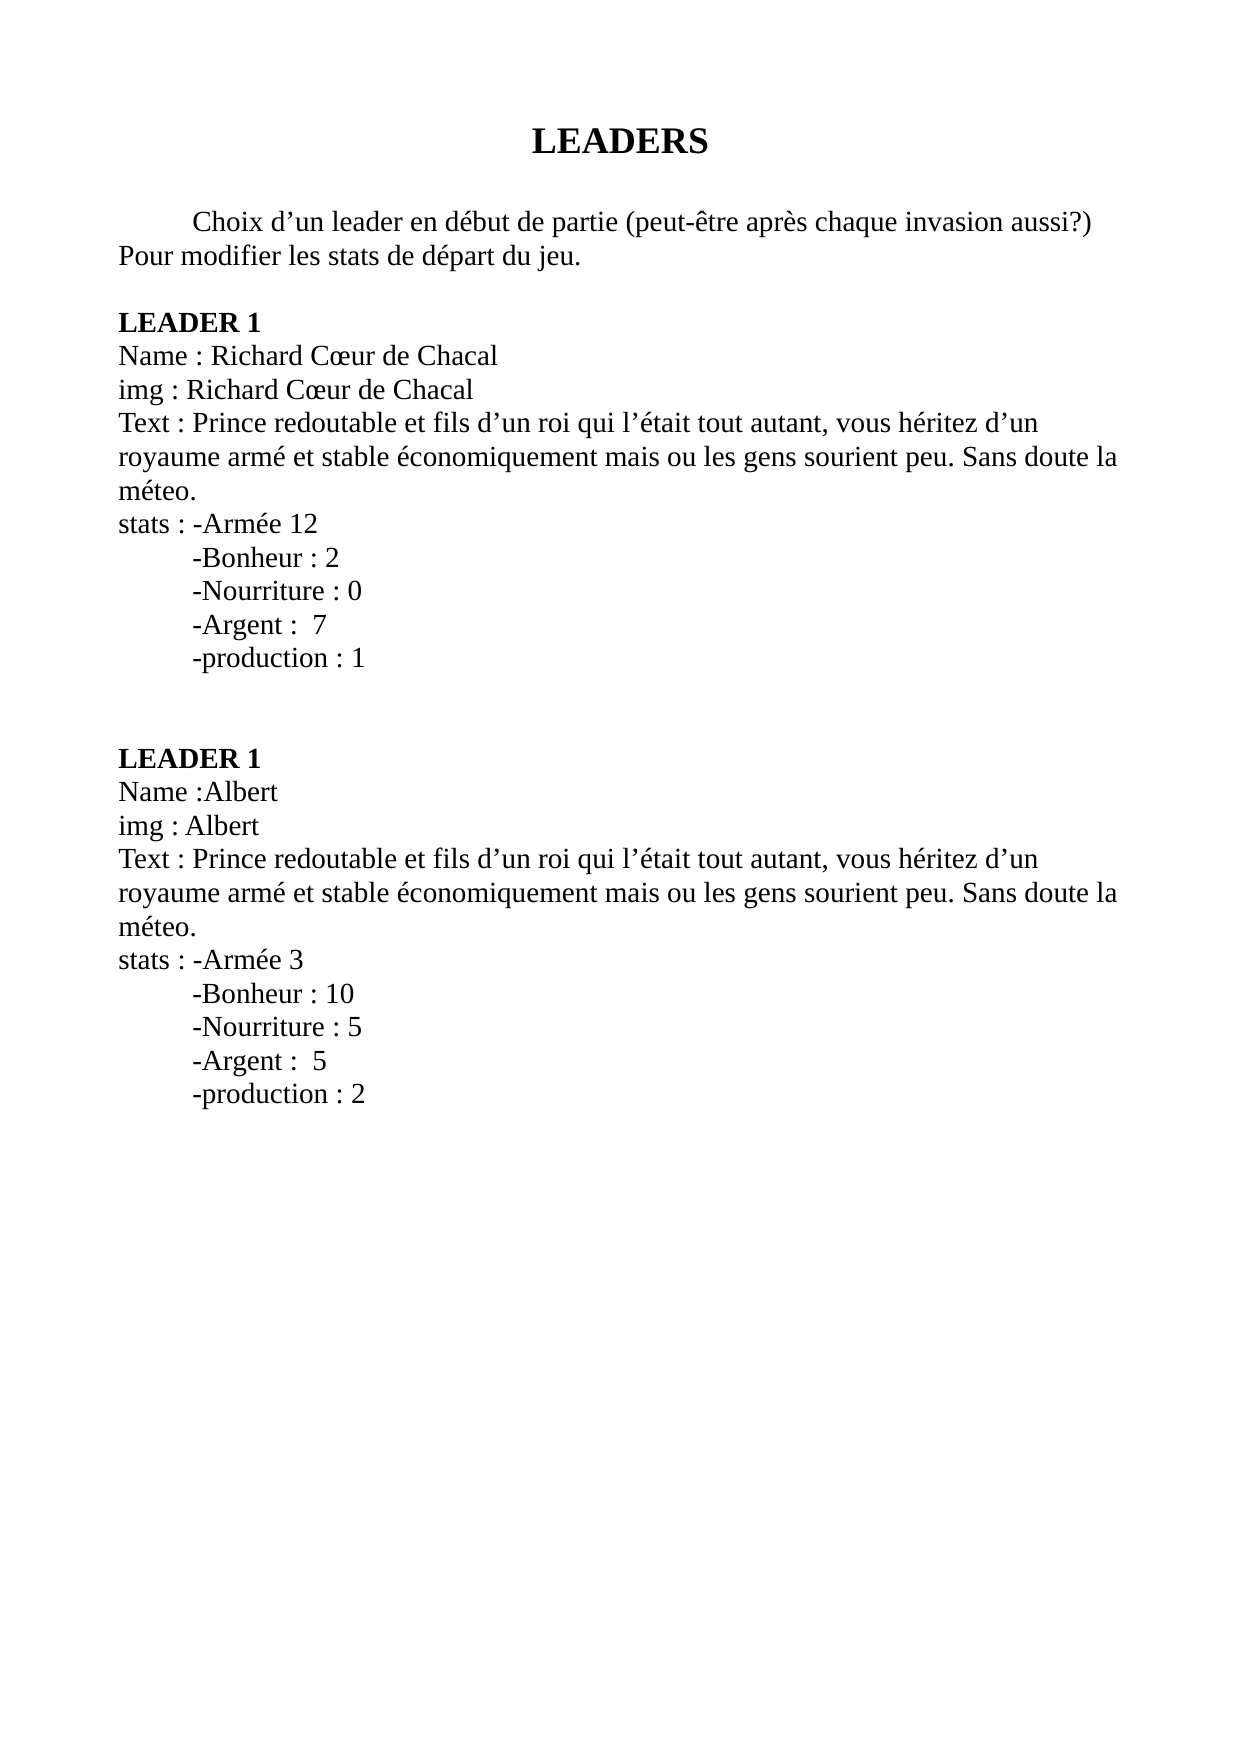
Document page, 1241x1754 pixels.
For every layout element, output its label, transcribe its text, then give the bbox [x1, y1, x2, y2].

text -Argent : 5 [118, 1043, 1122, 1076]
text -Nourriture : 5 [118, 1009, 1122, 1043]
text -Argent : 7 [118, 607, 1122, 640]
text LEADER 1 [118, 305, 1122, 338]
text -Nourriture : 0 [118, 573, 1122, 607]
text Name : Richard Cœur de Chacal [118, 338, 1122, 372]
text -production : 2 [118, 1076, 1122, 1110]
text stats : -Armée 12 [118, 506, 1122, 540]
text Name :Albert [118, 774, 1122, 808]
text LEADERS [118, 118, 1122, 161]
text stats : -Armée 3 [118, 942, 1122, 976]
text img : Albert [118, 808, 1122, 842]
text -Bonheur : 10 [118, 976, 1122, 1009]
text img : Richard Cœur de Chacal [118, 372, 1122, 406]
text -production : 1 [118, 640, 1122, 674]
text LEADER 1 [118, 741, 1122, 774]
text Choix d’un leader en début de partie (peut-être après chaque invasion aussi?) [118, 204, 1122, 238]
text Text : Prince redoutable et fils d’un roi qui l’était tout autant, vous héritez d’un royaume armé et stable économiquement mais ou les gens sourient peu. Sans doute la méteo. [118, 406, 1122, 506]
text Text : Prince redoutable et fils d’un roi qui l’était tout autant, vous héritez d’un royaume armé et stable économiquement mais ou les gens sourient peu. Sans doute la méteo. [118, 842, 1122, 942]
text -Bonheur : 2 [118, 540, 1122, 573]
text Pour modifier les stats de départ du jeu. [118, 238, 1122, 271]
